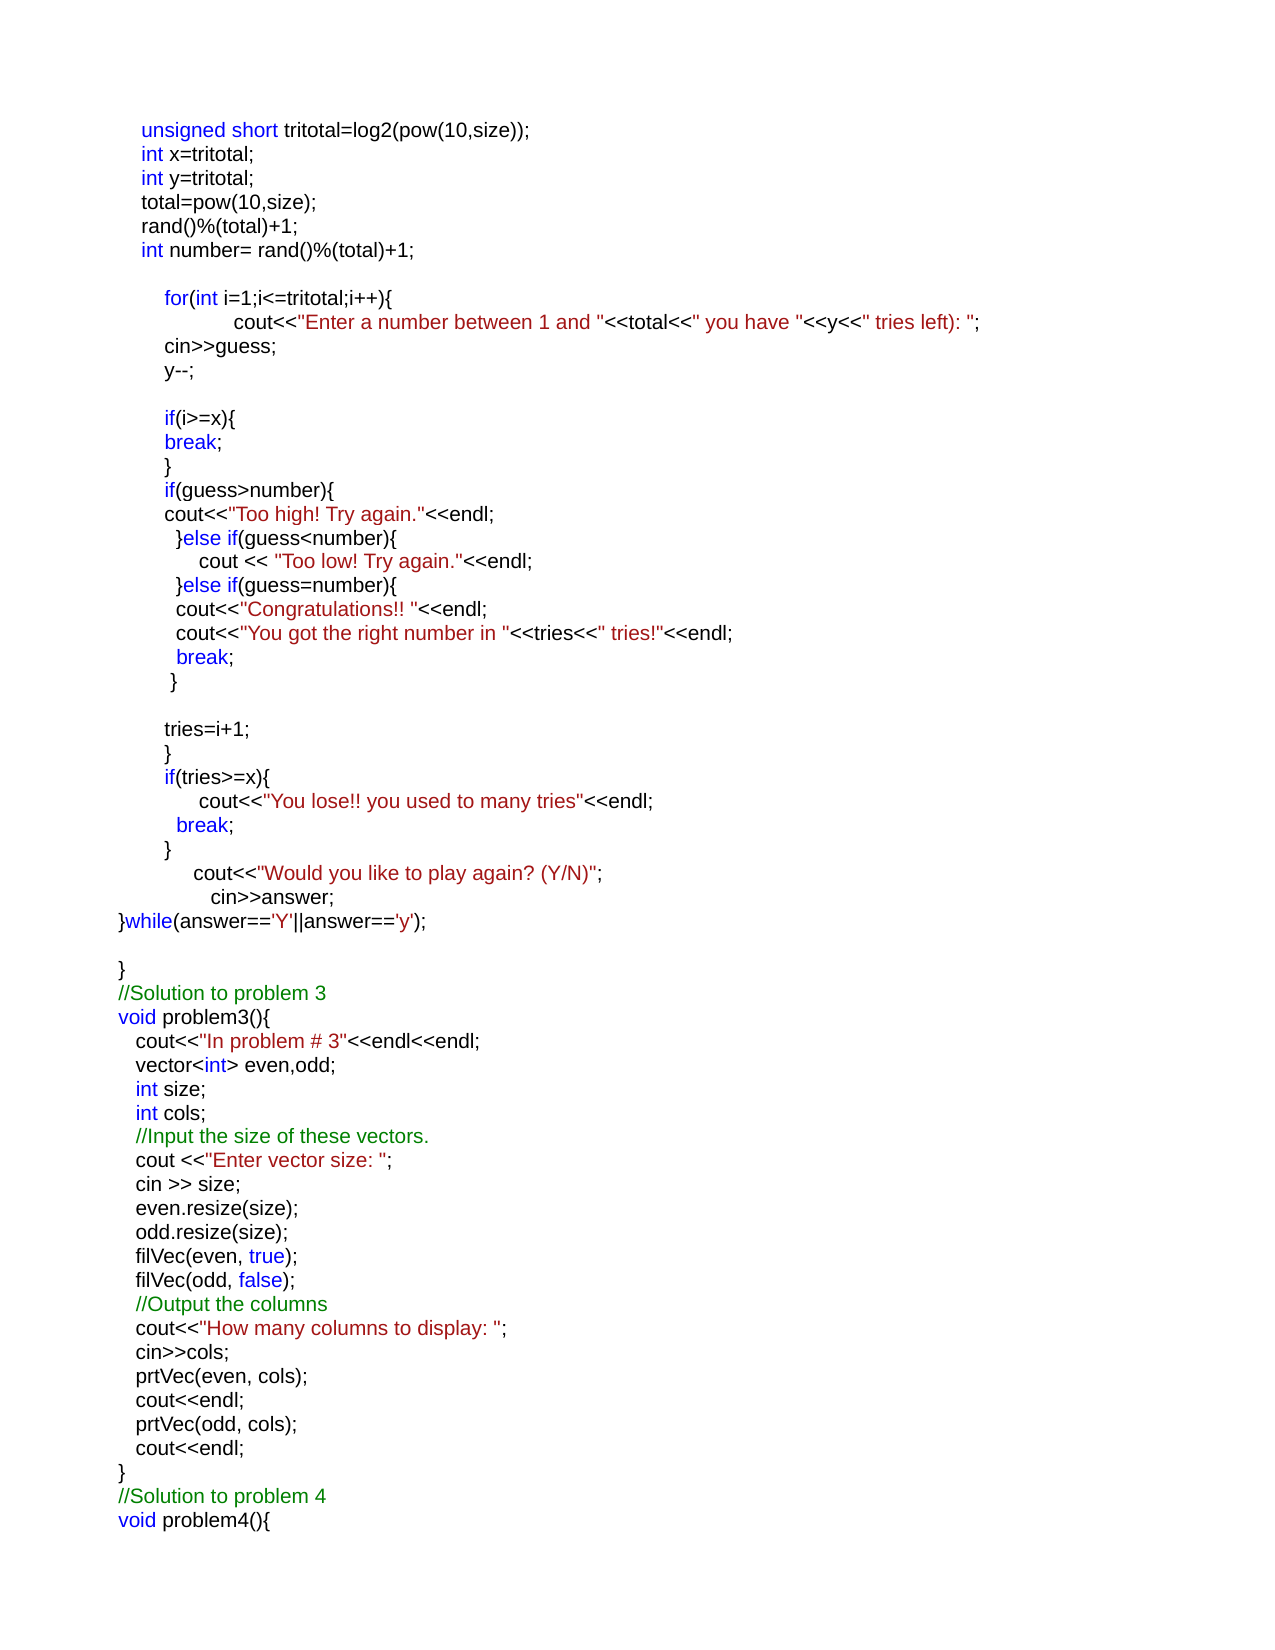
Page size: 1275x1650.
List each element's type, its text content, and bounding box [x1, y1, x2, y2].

text int number= rand()%(total)+1; [118, 238, 1157, 262]
text int y=tritotal; [118, 166, 1157, 190]
text //Solution to problem 3 [118, 981, 1157, 1004]
text cout<<"In problem # 3"<<endl<<endl; [118, 1028, 1157, 1052]
text cout <<"Enter vector size: "; [118, 1148, 1157, 1172]
text rand()%(total)+1; [118, 214, 1157, 238]
text vector<int> even,odd; [118, 1052, 1157, 1076]
text //Input the size of these vectors. [118, 1124, 1157, 1148]
text }else if(guess<number){ [118, 525, 1157, 549]
text cout<<"Enter a number between 1 and "<<total<<" you have "<<y<<" tries left): "; [118, 310, 1157, 334]
text cin>>answer; [118, 885, 1157, 909]
text unsigned short tritotal=log2(pow(10,size)); [118, 118, 1157, 142]
text break; [118, 645, 1157, 669]
text prtVec(even, cols); [118, 1364, 1157, 1388]
text //Output the columns [118, 1292, 1157, 1316]
text cout<<"How many columns to display: "; [118, 1316, 1157, 1340]
text for(int i=1;i<=tritotal;i++){ [118, 286, 1157, 310]
text int x=tritotal; [118, 142, 1157, 166]
text filVec(even, true); [118, 1244, 1157, 1268]
text cin >> size; [118, 1172, 1157, 1196]
text } [118, 837, 1157, 861]
text //Solution to problem 4 [118, 1484, 1157, 1508]
text cout<<"You lose!! you used to many tries"<<endl; [118, 789, 1157, 813]
text } [118, 957, 1157, 981]
text int cols; [118, 1100, 1157, 1124]
text cout<<endl; [118, 1388, 1157, 1412]
text cout<<endl; [118, 1436, 1157, 1460]
text void problem3(){ [118, 1004, 1157, 1028]
text odd.resize(size); [118, 1220, 1157, 1244]
text break; [118, 813, 1157, 837]
text if(guess>number){ [118, 477, 1157, 501]
text cout<<"Congratulations!! "<<endl; [118, 597, 1157, 621]
text } [118, 669, 1157, 693]
text void problem4(){ [118, 1508, 1157, 1532]
text cout << "Too low! Try again."<<endl; [118, 549, 1157, 573]
text } [118, 741, 1157, 765]
text } [118, 453, 1157, 477]
text cout<<"Would you like to play again? (Y/N)"; [118, 861, 1157, 885]
text cin>>cols; [118, 1340, 1157, 1364]
text prtVec(odd, cols); [118, 1412, 1157, 1436]
text int size; [118, 1076, 1157, 1100]
text total=pow(10,size); [118, 190, 1157, 214]
text if(i>=x){ [118, 406, 1157, 429]
text tries=i+1; [118, 717, 1157, 741]
text if(tries>=x){ [118, 765, 1157, 789]
text cout<<"You got the right number in "<<tries<<" tries!"<<endl; [118, 621, 1157, 645]
text filVec(odd, false); [118, 1268, 1157, 1292]
text }while(answer=='Y'||answer=='y'); [118, 909, 1157, 933]
text } [118, 1460, 1157, 1484]
text cout<<"Too high! Try again."<<endl; [118, 501, 1157, 525]
text break; [118, 429, 1157, 453]
text y--; [118, 358, 1157, 382]
text even.resize(size); [118, 1196, 1157, 1220]
text }else if(guess=number){ [118, 573, 1157, 597]
text cin>>guess; [118, 334, 1157, 358]
